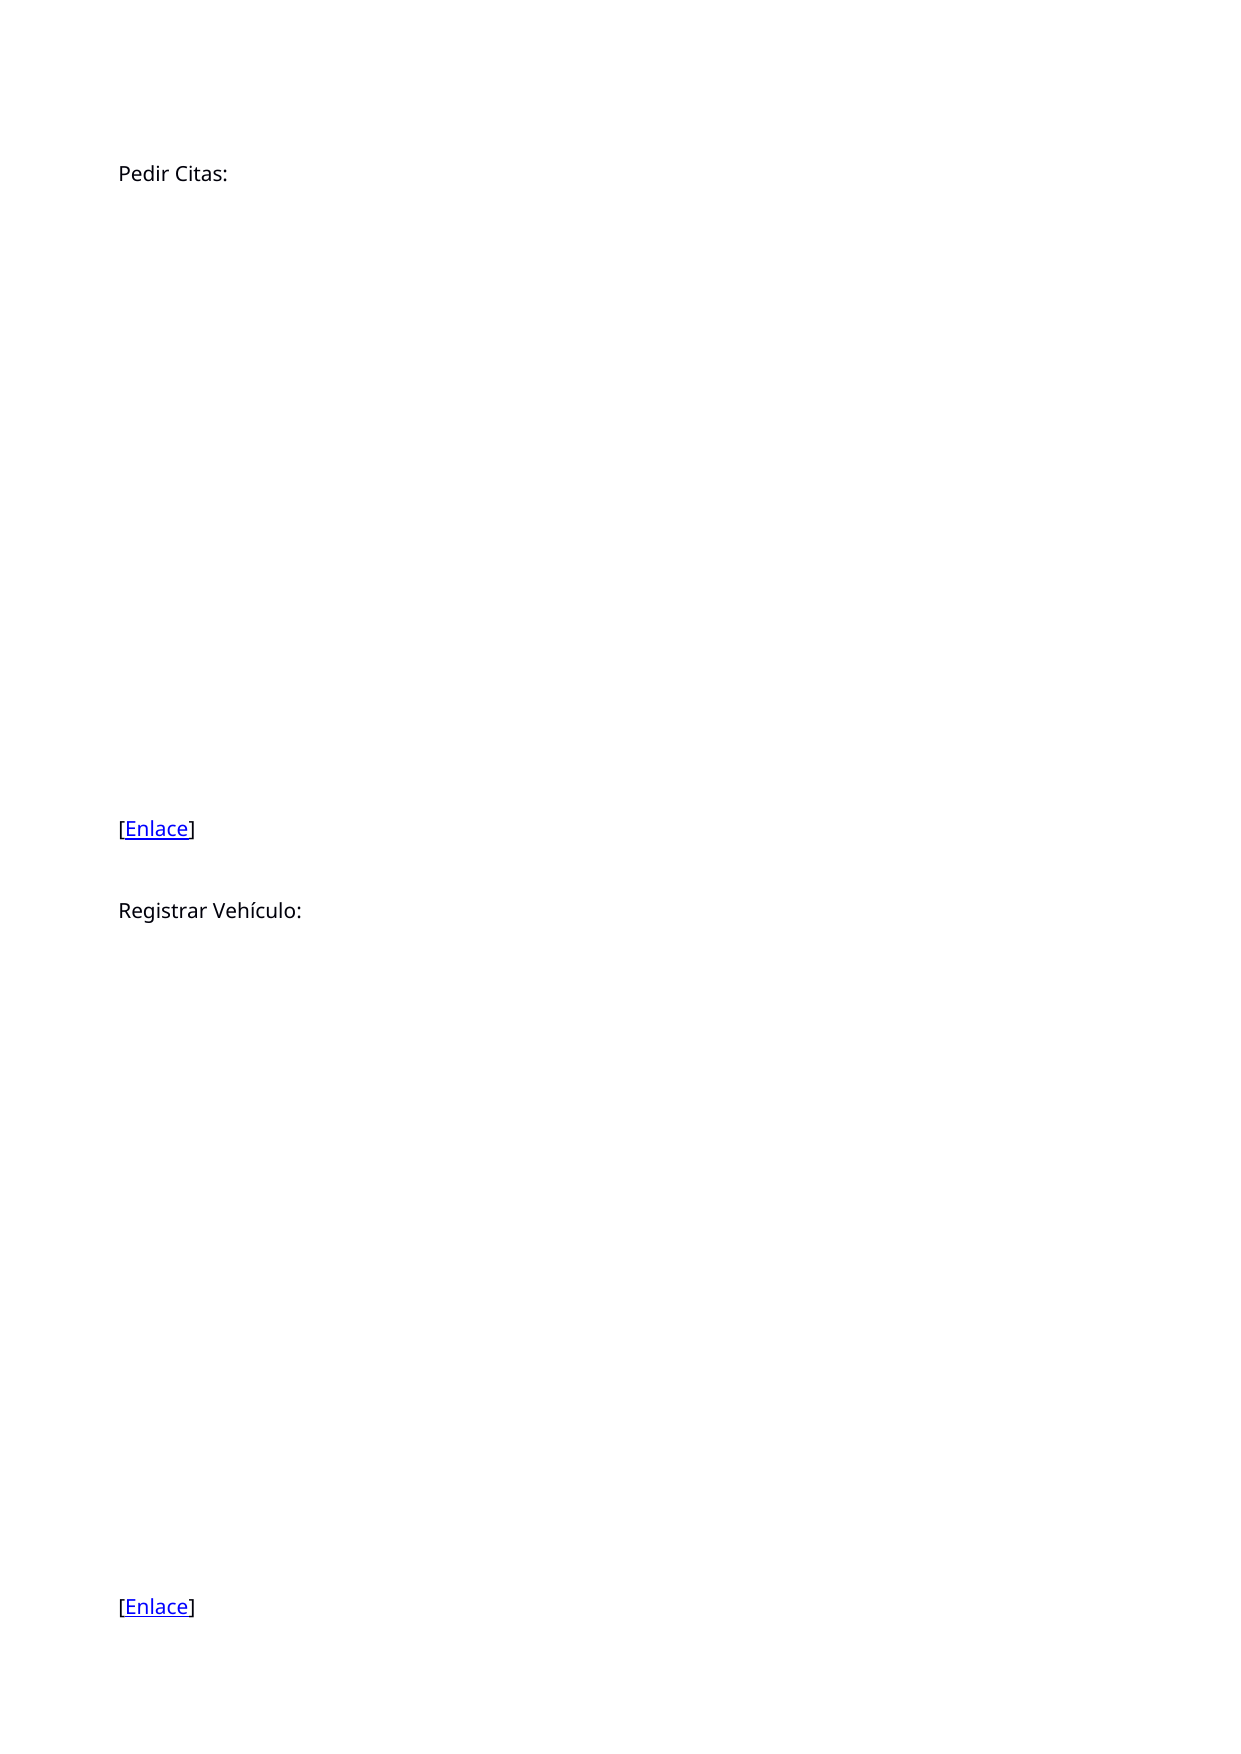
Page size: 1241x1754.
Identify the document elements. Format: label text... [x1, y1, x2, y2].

text [Enlace] [118, 814, 1152, 842]
text Registrar Vehículo: [118, 896, 1152, 924]
text Pedir Citas: [118, 159, 1152, 187]
text [Enlace] [118, 1592, 1152, 1620]
